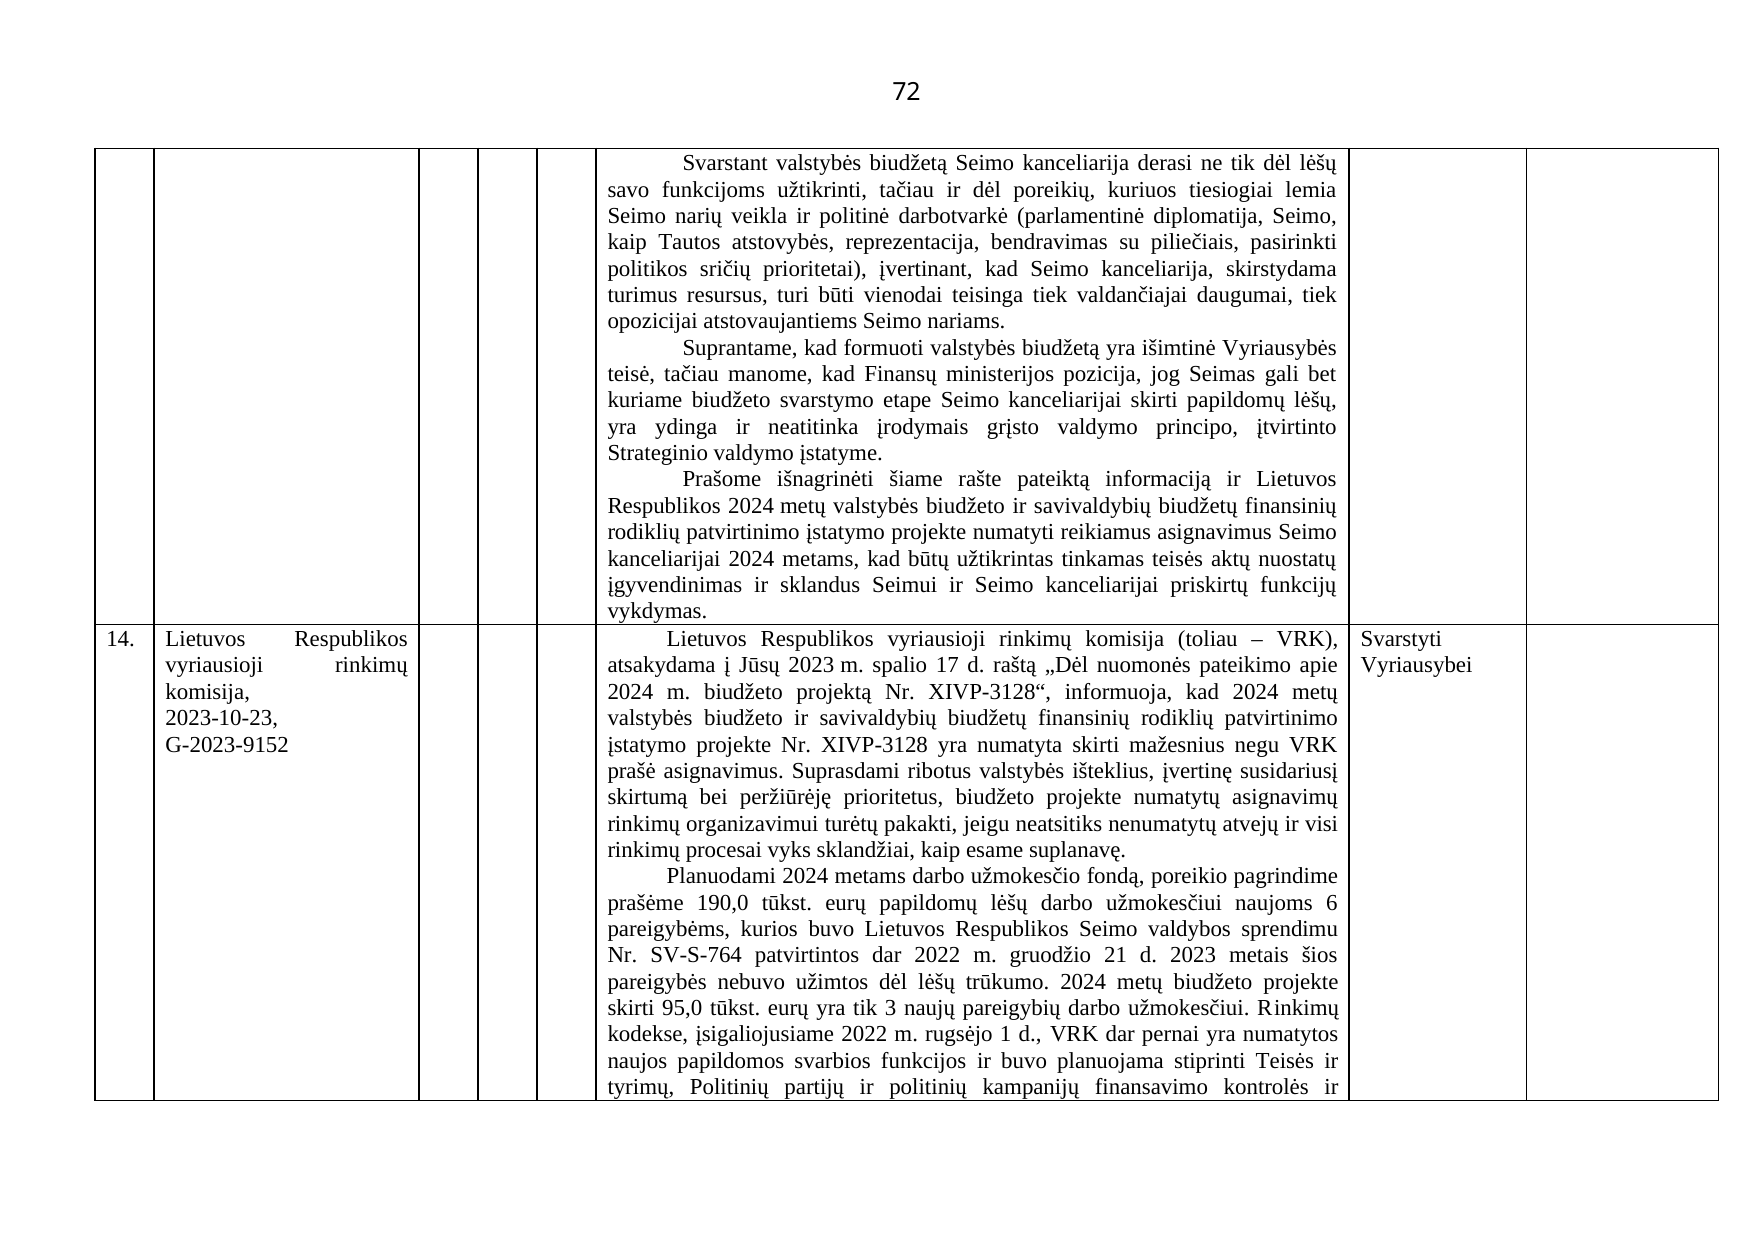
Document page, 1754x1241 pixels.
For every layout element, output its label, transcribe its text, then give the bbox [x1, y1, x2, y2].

table_cell Lietuvos Respublikos vyriausioji rinkimų komisija (toliau – VRK), atsakydama į Jūsų 2023 m. spalio 17 d. raštą „Dėl nuomonės pateikimo apie 2024 m. biudžeto projektą Nr. XIVP-3128“, informuoja, kad 2024 metų valstybės biudžeto ir savivaldybių biudžetų finansinių rodiklių patvirtinimo įstatymo projekte Nr. XIVP-3128 yra numatyta skirti mažesnius negu VRK prašė asignavimus. Suprasdami ribotus valstybės išteklius, įvertinę susidariusį skirtumą bei peržiūrėję prioritetus, biudžeto projekte numatytų asignavimų rinkimų organizavimui turėtų pakakti, jeigu neatsitiks nenumatytų atvejų ir visi rinkimų procesai vyks sklandžiai, kaip esame suplanavę. Planuodami 2024 metams darbo užmokesčio fondą, poreikio pagrindime prašėme 190,0 tūkst. eurų papildomų lėšų darbo užmokesčiui naujoms 6 pareigybėms, kurios buvo Lietuvos Respublikos Seimo valdybos sprendimu Nr. SV-S-764 patvirtintos dar 2022 m. gruodžio 21 d. 2023 metais šios pareigybės nebuvo užimtos dėl lėšų trūkumo. 2024 metų biudžeto projekte skirti 95,0 tūkst. eurų yra tik 3 naujų pareigybių darbo užmokesčiui. Rinkimų kodekse, įsigaliojusiame 2022 m. rugsėjo 1 d., VRK dar pernai yra numatytos naujos papildomos svarbios funkcijos ir buvo planuojama stiprinti Teisės ir tyrimų, Politinių partijų ir politinių kampanijų finansavimo kontrolės ir [597, 625, 1348, 1099]
table_cell [155, 149, 418, 624]
table_cell [96, 149, 153, 624]
table_cell [1527, 149, 1718, 624]
table_cell [479, 149, 536, 624]
table_cell [1350, 149, 1526, 624]
table_cell [538, 625, 595, 1099]
table_cell 14. [96, 625, 153, 1099]
table_cell Lietuvos Respublikos vyriausioji rinkimų komisija, 2023-10-23, G-2023-9152 [155, 625, 418, 1099]
table_cell [538, 149, 595, 624]
table_cell [420, 625, 477, 1099]
table_cell [420, 149, 477, 624]
table_cell [479, 625, 536, 1099]
table_cell [1527, 625, 1718, 1099]
table_cell Svarstant valstybės biudžetą Seimo kanceliarija derasi ne tik dėl lėšų savo funkcijoms užtikrinti, tačiau ir dėl poreikių, kuriuos tiesiogiai lemia Seimo narių veikla ir politinė darbotvarkė (parlamentinė diplomatija, Seimo, kaip Tautos atstovybės, reprezentacija, bendravimas su piliečiais, pasirinkti politikos sričių prioritetai), įvertinant, kad Seimo kanceliarija, skirstydama turimus resursus, turi būti vienodai teisinga tiek valdančiajai daugumai, tiek opozicijai atstovaujantiems Seimo nariams. Suprantame, kad formuoti valstybės biudžetą yra išimtinė Vyriausybės teisė, tačiau manome, kad Finansų ministerijos pozicija, jog Seimas gali bet kuriame biudžeto svarstymo etape Seimo kanceliarijai skirti papildomų lėšų, yra ydinga ir neatitinka įrodymais grįsto valdymo principo, įtvirtinto Strateginio valdymo įstatyme. Prašome išnagrinėti šiame rašte pateiktą informaciją ir Lietuvos Respublikos 2024 metų valstybės biudžeto ir savivaldybių biudžetų finansinių rodiklių patvirtinimo įstatymo projekte numatyti reikiamus asignavimus Seimo kanceliarijai 2024 metams, kad būtų užtikrintas tinkamas teisės aktų nuostatų įgyvendinimas ir sklandus Seimui ir Seimo kanceliarijai priskirtų funkcijų vykdymas. [597, 149, 1348, 624]
table_cell Svarstyti Vyriausybei [1350, 625, 1526, 1099]
